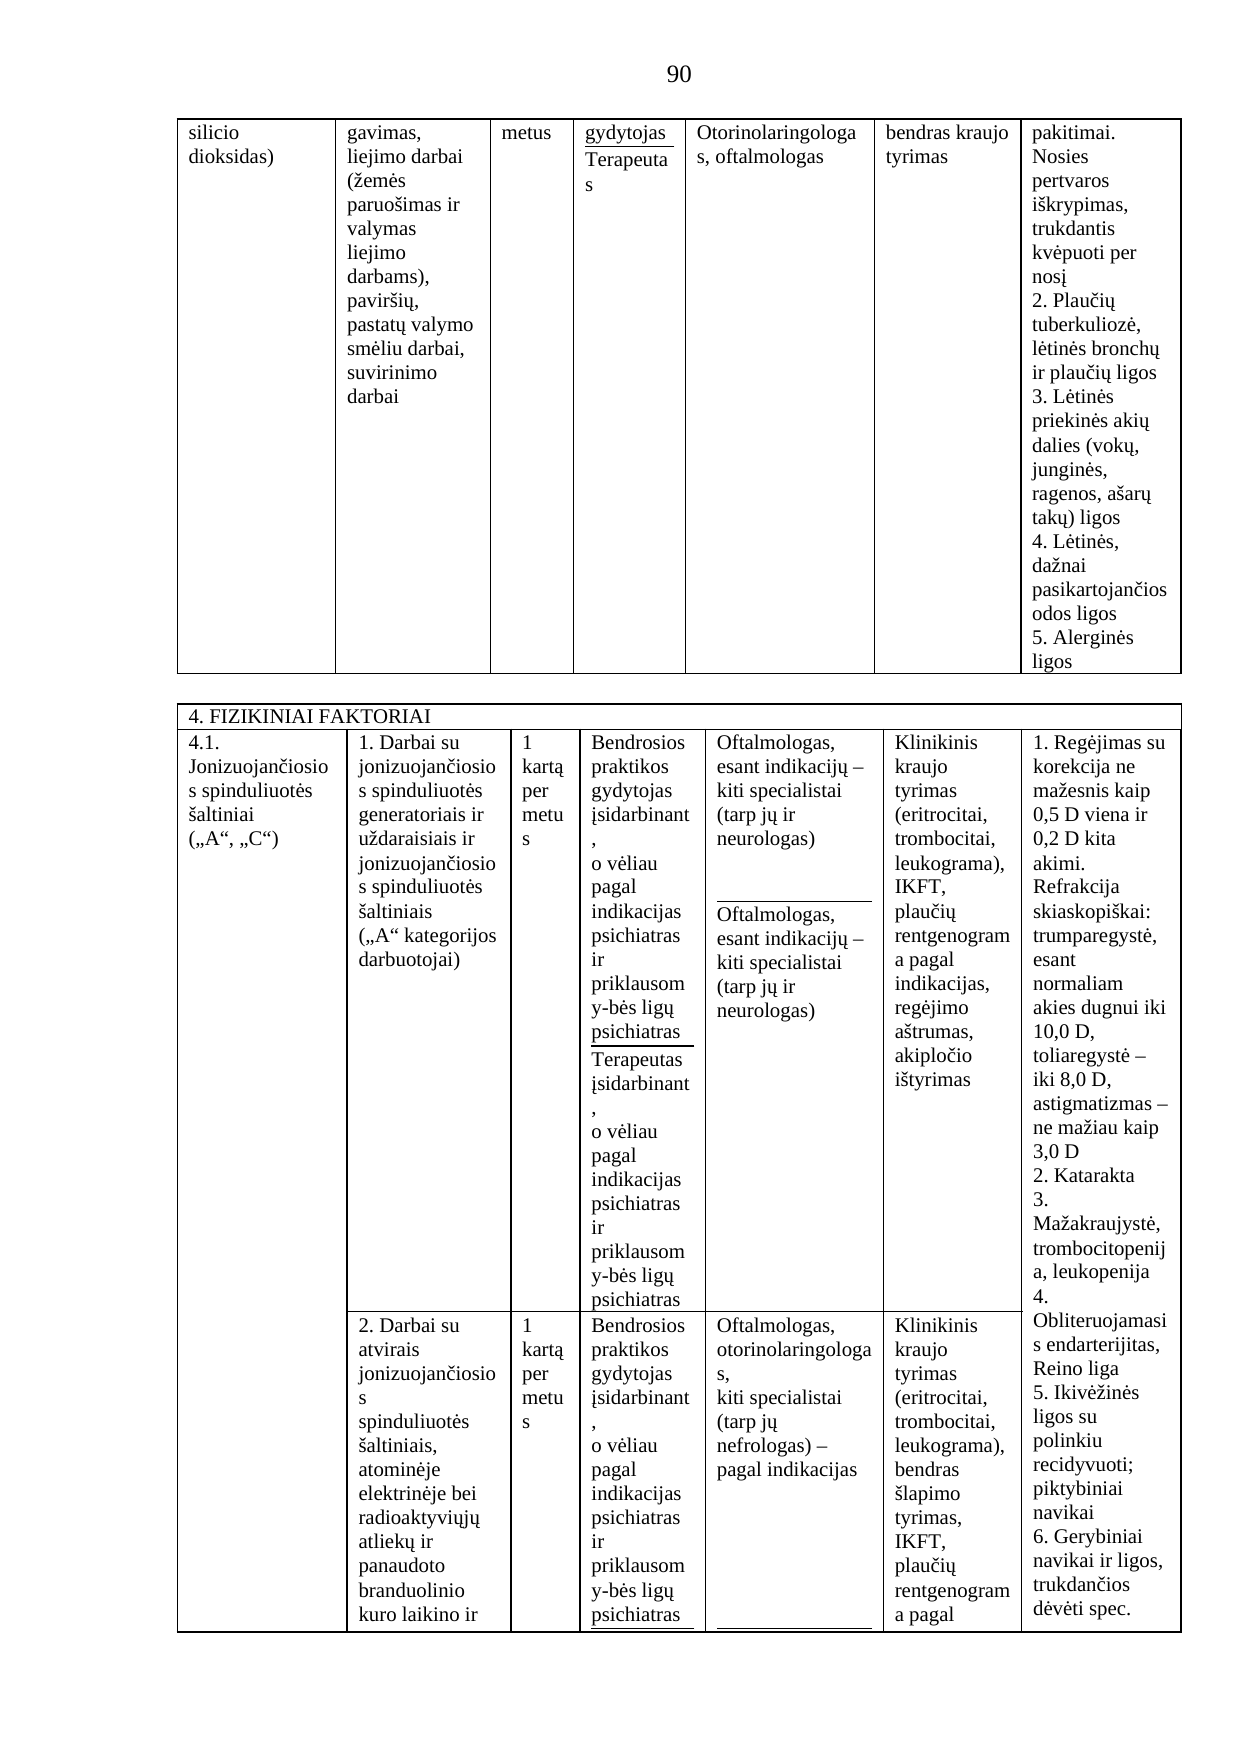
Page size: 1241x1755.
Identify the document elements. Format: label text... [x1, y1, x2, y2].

table_header 4. FIZIKINIAI FAKTORIAI [178, 705, 1181, 728]
table_cell pakitimai. Nosies pertvaros iškrypimas, trukdantis kvėpuoti per nosį 2. Plaučių tuberkuliozė, lėtinės bronchų ir plaučių ligos 3. Lėtinės priekinės akių dalies (vokų, junginės, ragenos, ašarų takų) ligos 4. Lėtinės, dažnai pasikartojančios odos ligos 5. Alerginės ligos [1022, 120, 1180, 673]
table_cell ---- Otorinolaringologas, oftalmologas [686, 120, 874, 673]
table_cell 2. Darbai su atvirais jonizuojančiosios spinduliuotės šaltiniais, atominėje elektrinėje bei radioaktyviųjų atliekų ir panaudoto branduolinio kuro laikino ir [348, 1312, 510, 1631]
table_cell gavimas, liejimo darbai (žemės paruošimas ir valymas liejimo darbams), paviršių, pastatų valymo smėliu darbai, suvirinimo darbai [336, 120, 490, 673]
table_cell 1 kartą per metus [512, 1312, 579, 1631]
table_cell 1. Darbai su jonizuojančiosios spinduliuotės generatoriais ir uždaraisiais ir jonizuojančiosios spinduliuotės šaltiniais („A“ kategorijos darbuotojai) [348, 730, 510, 1311]
table_cell Oftalmologas, otorinolaringologas, kiti specialistai (tarp jų nefrologas) – pagal indikacijas [706, 1312, 883, 1631]
table_cell Klinikinis kraujo tyrimas (eritrocitai, trombocitai, leukograma), bendras šlapimo tyrimas, IKFT, plaučių rentgenograma pagal [884, 1312, 1021, 1631]
table_cell Oftalmologas, esant indikacijų – kiti specialistai (tarp jų ir neurologas) Oftalmologas, esant indikacijų – kiti specialistai (tarp jų ir neurologas) [706, 730, 883, 1311]
table_cell 1. Regėjimas su korekcija ne mažesnis kaip 0,5 D viena ir 0,2 D kita akimi. Refrakcija skiaskopiškai: trumparegystė, esant normaliam akies dugnui iki 10,0 D, toliaregystė – iki 8,0 D, astigmatizmas – ne mažiau kaip 3,0 D 2. Katarakta 3. Mažakraujystė, trombocitopenija, leukopenija 4. Obliteruojamasis endarterijitas, Reino liga 5. Ikivėžinės ligos su polinkiu recidyvuoti; piktybiniai navikai 6. Gerybiniai navikai ir ligos, trukdančios dėvėti spec. [1022, 730, 1180, 1631]
table_cell Bendrosios praktikos gydytojas įsidarbinant, o vėliau pagal indikacijas psichiatras ir priklausomy-bės ligų psichiatras [581, 1312, 705, 1631]
table_cell bendras kraujo tyrimas [875, 120, 1020, 673]
table_cell 4.1. Jonizuojančiosios spinduliuotės šaltiniai („A“, „C“) [178, 730, 346, 1631]
table_cell Klinikinis kraujo tyrimas (eritrocitai, trombocitai, leukograma), IKFT, plaučių rentgenograma pagal indikacijas, regėjimo aštrumas, akipločio ištyrimas [884, 730, 1021, 1311]
table_cell Bendrosios praktikos gydytojas įsidarbinant, o vėliau pagal indikacijas psichiatras ir priklausomy-bės ligų psichiatras Terapeutas įsidarbinant, o vėliau pagal indikacijas psichiatras ir priklausomy-bės ligų psichiatras [581, 730, 705, 1311]
table_cell metus [491, 120, 573, 673]
table_cell 1 kartą per metus [512, 730, 579, 1311]
table_cell silicio dioksidas) [178, 120, 335, 673]
table_cell gydytojas Terapeutas [574, 120, 685, 673]
